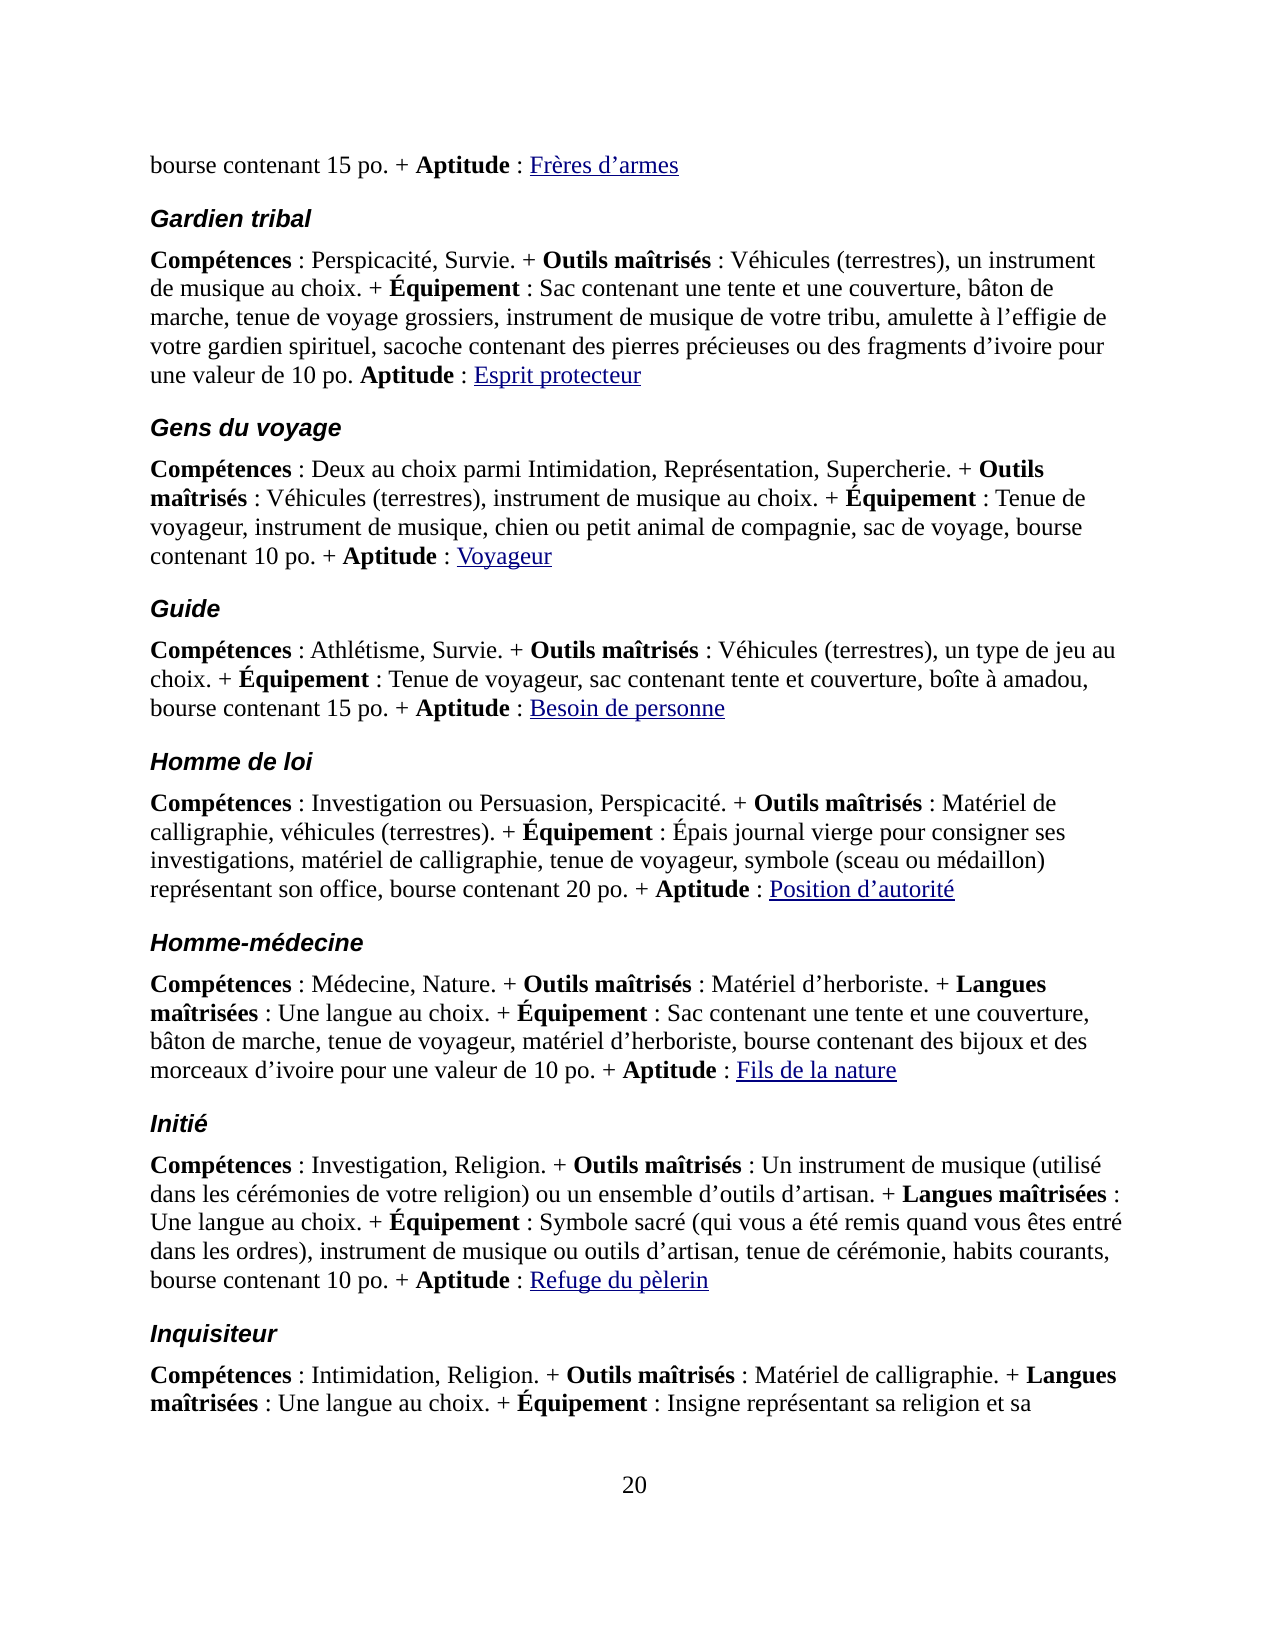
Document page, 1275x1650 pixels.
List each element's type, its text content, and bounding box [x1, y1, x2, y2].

text Compétences : Athlétisme, Survie. + Outils maîtrisés : Véhicules (terrestres), un type de jeu au choix. + Équipement : Tenue de voyageur, sac contenant tente et couverture, boîte à amadou, bourse contenant 15 po. + Aptitude : Besoin de personne [150, 636, 1125, 722]
text Compétences : Médecine, Nature. + Outils maîtrisés : Matériel d’herboriste. + Langues maîtrisées : Une langue au choix. + Équipement : Sac contenant une tente et une couverture, bâton de marche, tenue de voyageur, matériel d’herboriste, bourse contenant des bijoux et des morceaux d’ivoire pour une valeur de 10 po. + Aptitude : Fils de la nature [150, 969, 1125, 1084]
text Compétences : Investigation, Religion. + Outils maîtrisés : Un instrument de musique (utilisé dans les cérémonies de votre religion) ou un ensemble d’outils d’artisan. + Langues maîtrisées : Une langue au choix. + Équipement : Symbole sacré (qui vous a été remis quand vous êtes entré dans les ordres), instrument de musique ou outils d’artisan, tenue de cérémonie, habits courants, bourse contenant 10 po. + Aptitude : Refuge du pèlerin [150, 1150, 1125, 1294]
text Compétences : Investigation ou Persuasion, Perspicacité. + Outils maîtrisés : Matériel de calligraphie, véhicules (terrestres). + Équipement : Épais journal vierge pour consigner ses investigations, matériel de calligraphie, tenue de voyageur, symbole (sceau ou médaillon) représentant son office, bourse contenant 20 po. + Aptitude : Position d’autorité [150, 788, 1125, 903]
text Compétences : Deux au choix parmi Intimidation, Représentation, Supercherie. + Outils maîtrisés : Véhicules (terrestres), instrument de musique au choix. + Équipement : Tenue de voyageur, instrument de musique, chien ou petit animal de compagnie, sac de voyage, bourse contenant 10 po. + Aptitude : Voyageur [150, 454, 1125, 569]
text bourse contenant 15 po. + Aptitude : Frères d’armes [150, 150, 1125, 179]
subtitle Inquisiteur [150, 1319, 1125, 1347]
text Compétences : Perspicacité, Survie. + Outils maîtrisés : Véhicules (terrestres), un instrument de musique au choix. + Équipement : Sac contenant une tente et une couverture, bâton de marche, tenue de voyage grossiers, instrument de musique de votre tribu, amulette à l’effigie de votre gardien spirituel, sacoche contenant des pierres précieuses ou des fragments d’ivoire pour une valeur de 10 po. Aptitude : Esprit protecteur [150, 245, 1125, 388]
subtitle Initié [150, 1109, 1125, 1137]
subtitle Gardien tribal [150, 204, 1125, 232]
subtitle Gens du voyage [150, 413, 1125, 442]
text Compétences : Intimidation, Religion. + Outils maîtrisés : Matériel de calligraphie. + Langues maîtrisées : Une langue au choix. + Équipement : Insigne représentant sa religion et sa [150, 1360, 1125, 1417]
subtitle Homme de loi [150, 747, 1125, 775]
subtitle Homme-médecine [150, 928, 1125, 956]
subtitle Guide [150, 594, 1125, 623]
